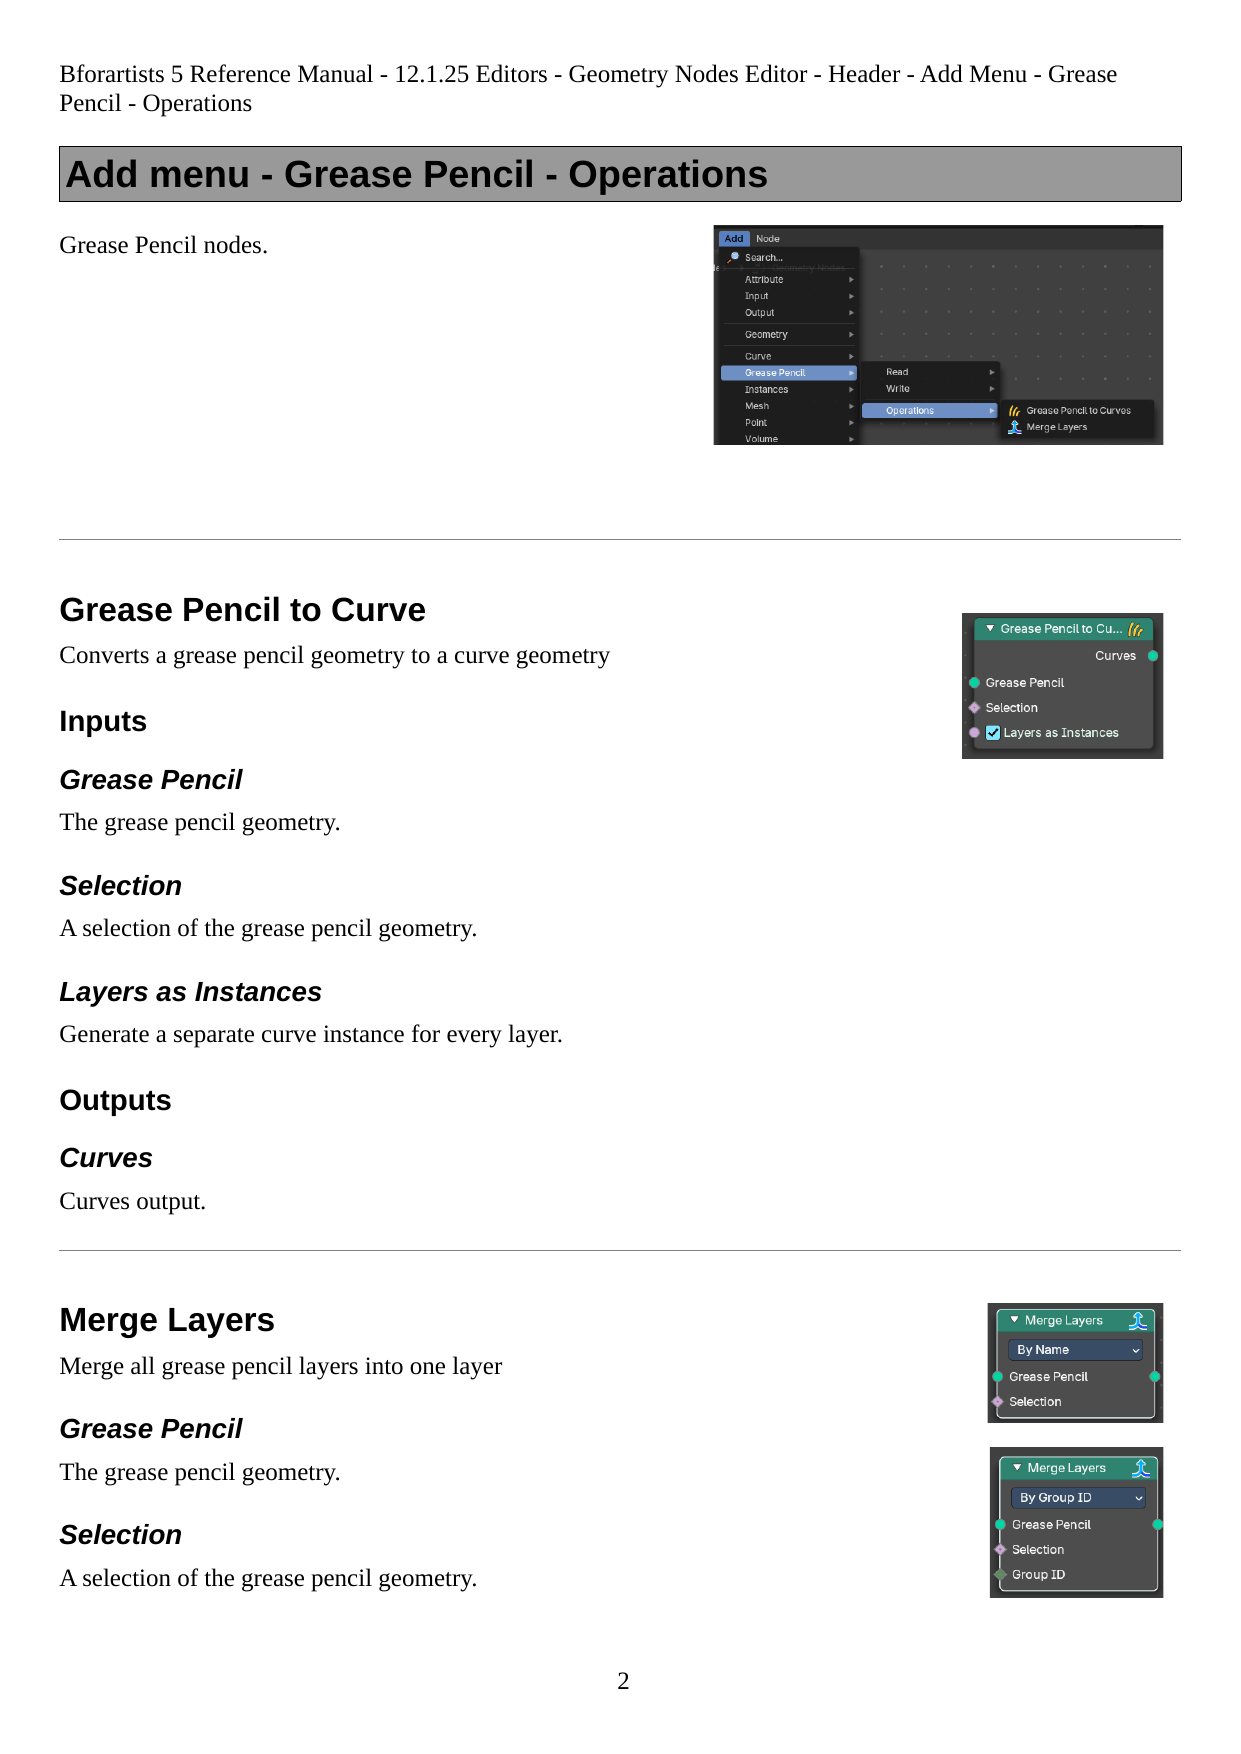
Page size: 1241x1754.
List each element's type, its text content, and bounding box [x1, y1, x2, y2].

text Curves output. [59, 1186, 1181, 1215]
text Generate a separate curve instance for every layer. [59, 1019, 1181, 1048]
subtitle Curves [59, 1142, 1181, 1173]
text The grease pencil geometry. [59, 807, 1181, 836]
subtitle Merge Layers [59, 1300, 1181, 1339]
picture [987, 1303, 1164, 1423]
subtitle Grease Pencil [59, 1413, 1181, 1445]
subtitle Layers as Instances [59, 975, 1181, 1007]
text Grease Pencil nodes. [59, 230, 713, 259]
subtitle Selection [59, 869, 1181, 901]
picture [989, 1447, 1164, 1598]
text A selection of the grease pencil geometry. [59, 913, 1181, 942]
picture [962, 613, 1164, 759]
subtitle [1164, 1519, 1181, 1551]
subtitle [1164, 704, 1181, 738]
picture [713, 225, 1164, 445]
text Converts a grease pencil geometry to a curve geometry [59, 641, 962, 669]
text [1164, 230, 1181, 259]
subtitle Grease Pencil to Curve [59, 589, 1181, 628]
subtitle Inputs [59, 704, 962, 738]
subtitle Selection [59, 1519, 989, 1551]
text The grease pencil geometry. [59, 1457, 989, 1486]
subtitle Outputs [59, 1083, 1181, 1117]
text A selection of the grease pencil geometry. [59, 1563, 989, 1592]
subtitle Grease Pencil [59, 763, 1181, 795]
text Merge all grease pencil layers into one layer [59, 1351, 987, 1380]
table_header Add menu - Grease Pencil - Operations [60, 147, 1181, 201]
